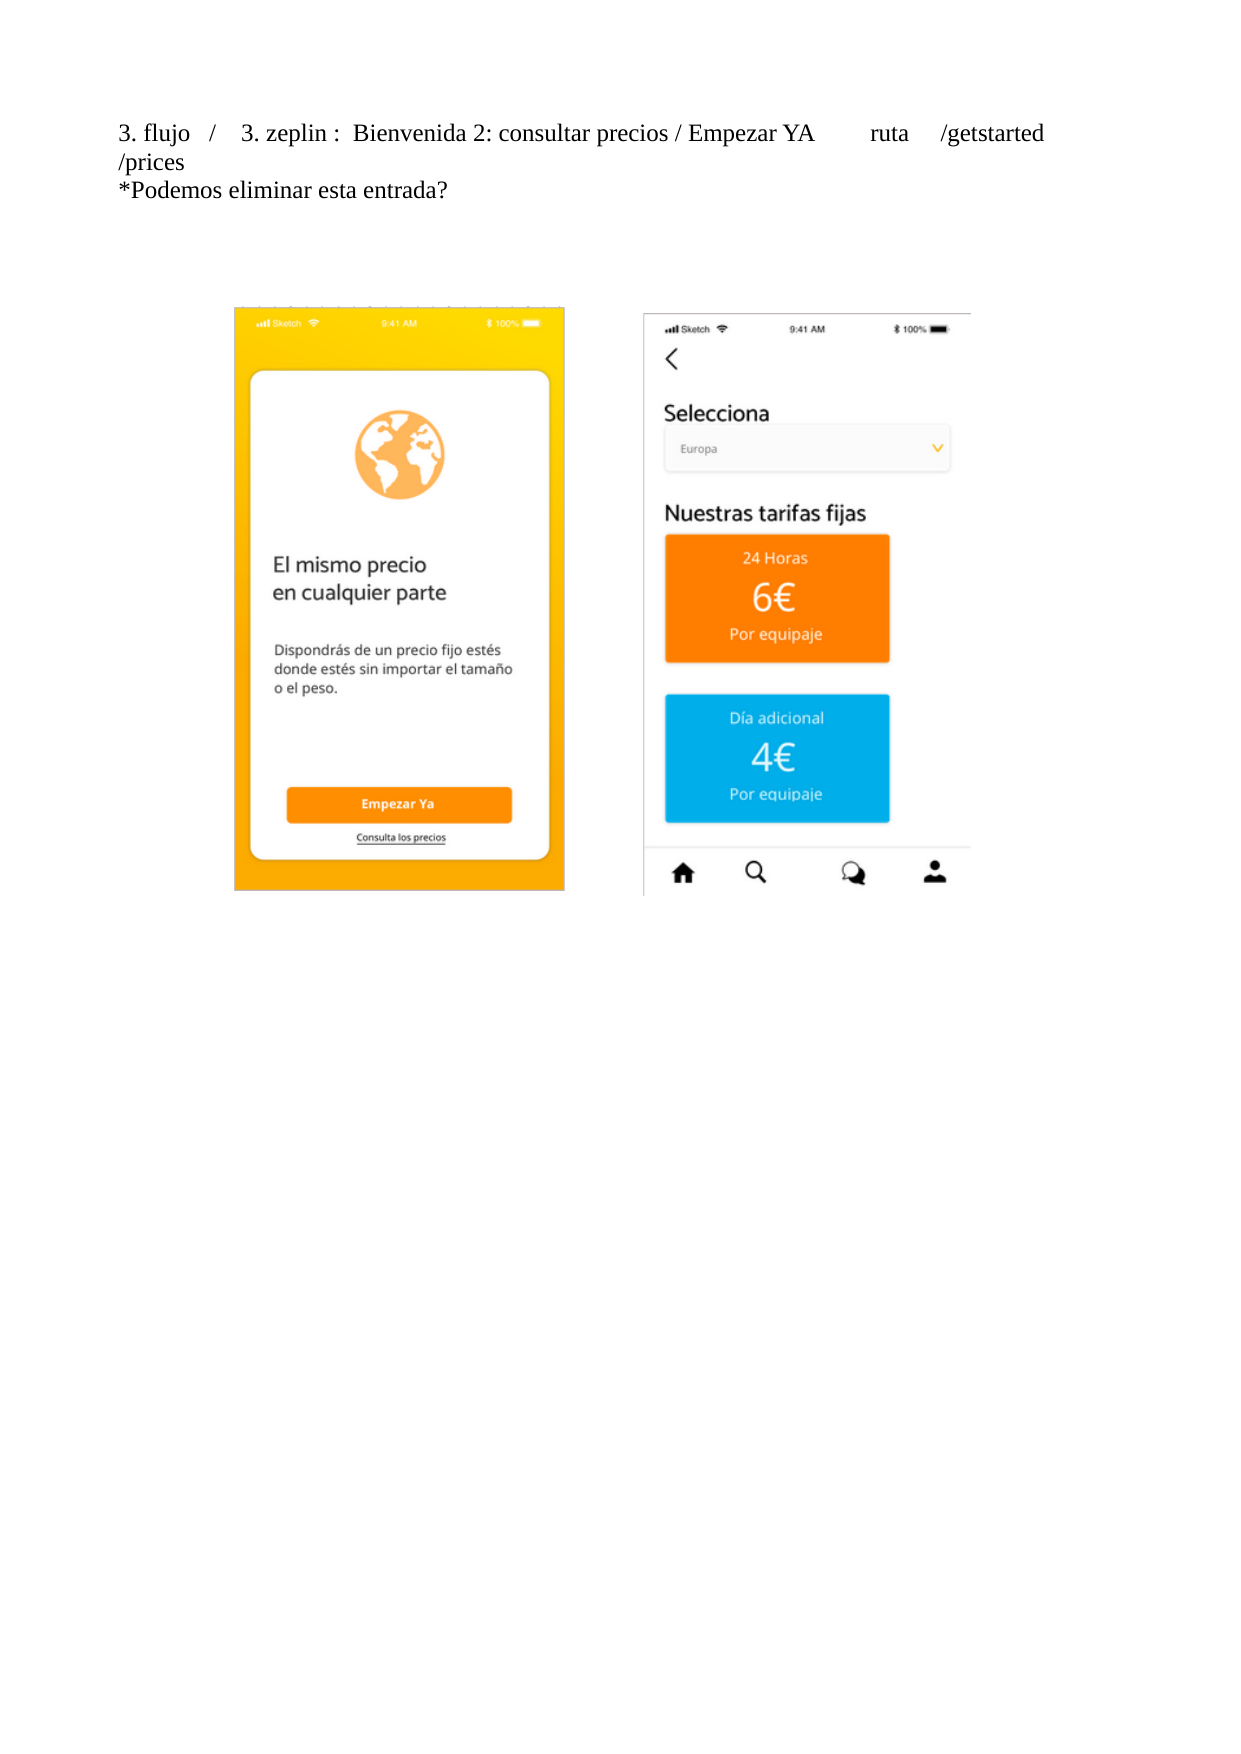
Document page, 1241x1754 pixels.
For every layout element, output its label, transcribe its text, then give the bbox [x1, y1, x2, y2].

text 3. flujo / 3. zeplin : Bienvenida 2: consultar precios / Empezar YA ruta /getstarted /prices [118, 118, 1122, 176]
picture [233, 306, 566, 891]
picture [643, 313, 971, 896]
text *Podemos eliminar esta entrada? [118, 176, 1122, 204]
